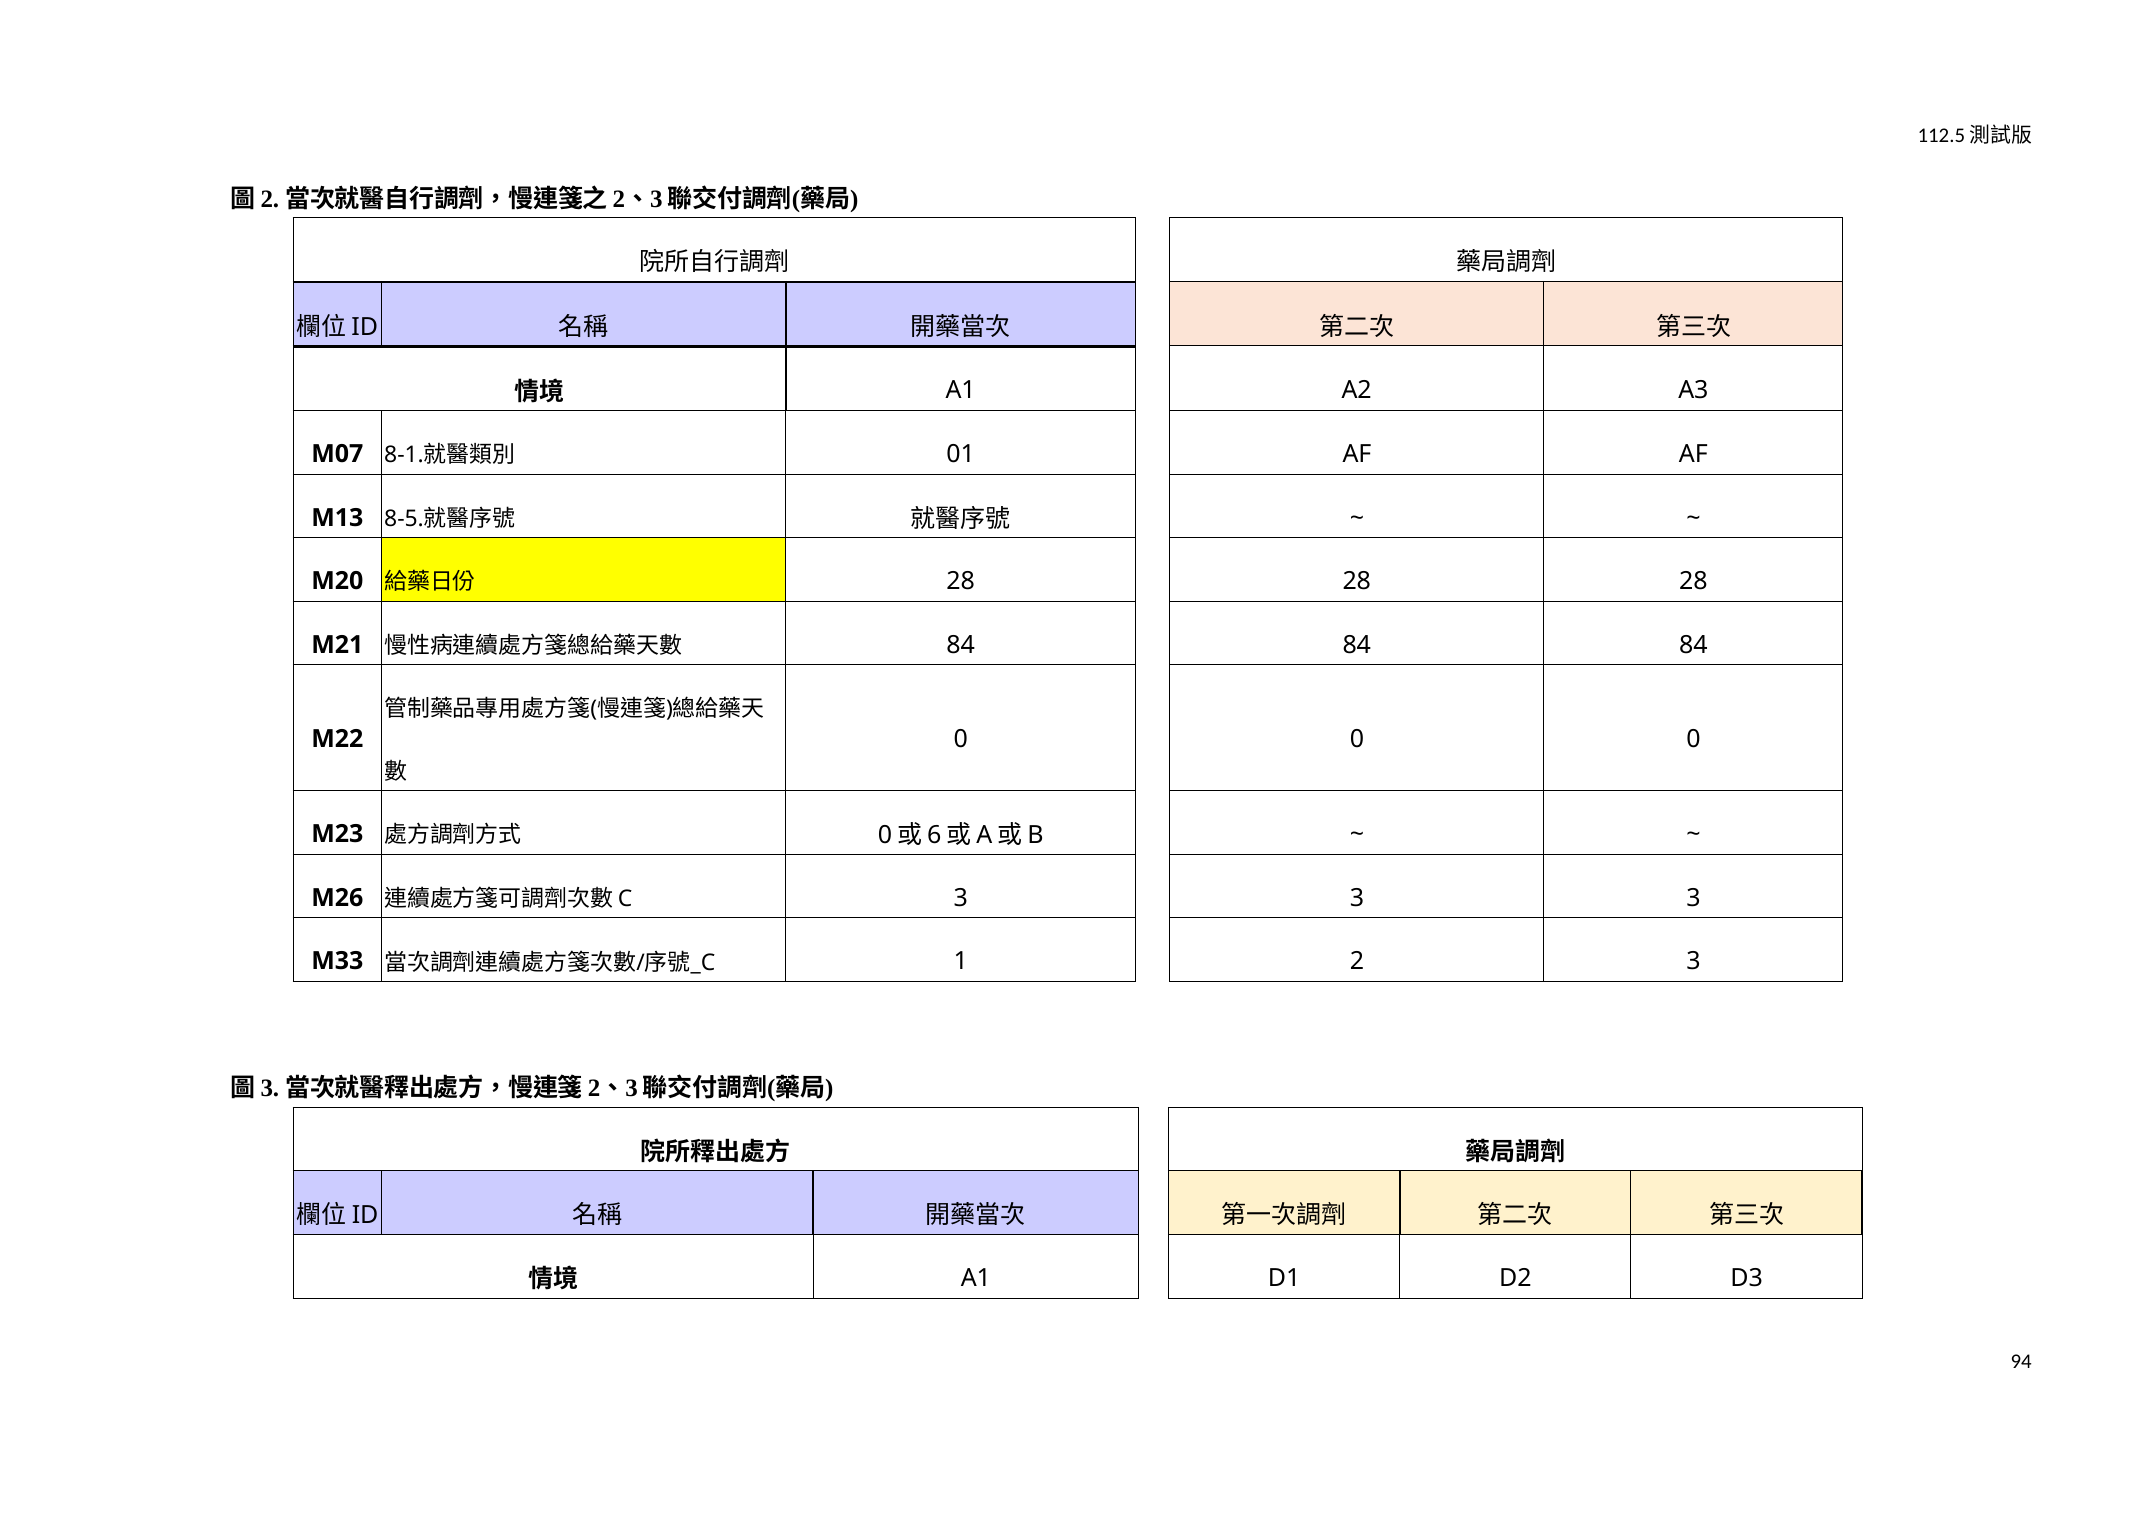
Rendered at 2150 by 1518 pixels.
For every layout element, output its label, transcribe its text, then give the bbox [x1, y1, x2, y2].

table_cell 84 [1170, 602, 1543, 664]
table_cell 0 [1170, 665, 1543, 790]
table_cell 3 [786, 855, 1135, 917]
table_cell AF [1170, 411, 1543, 473]
table_cell M23 [294, 791, 381, 854]
table_cell [1139, 1170, 1168, 1234]
table_cell M21 [294, 602, 381, 664]
table_cell [1136, 664, 1169, 790]
table_cell [1136, 790, 1169, 854]
table_cell 第二次 [1170, 282, 1543, 345]
table_cell 3 [1170, 855, 1543, 917]
table_cell [1136, 410, 1169, 473]
table_cell 8-5.就醫序號 [382, 475, 785, 537]
table_cell [1136, 281, 1169, 345]
table_cell 給藥日份 [382, 538, 785, 601]
table_cell 第一次調劑 [1169, 1171, 1399, 1234]
table_cell 2 [1170, 918, 1543, 981]
table_cell 第二次 [1401, 1171, 1630, 1234]
table_cell [1136, 474, 1169, 537]
table_header 藥局調劑 [1169, 1108, 1862, 1170]
table_cell 連續處方箋可調劑次數C [382, 855, 785, 917]
table_cell 慢性病連續處方箋總給藥天數 [382, 602, 785, 664]
table_cell A3 [1544, 346, 1842, 410]
table_cell D3 [1631, 1235, 1862, 1297]
table_cell [1136, 854, 1169, 917]
table_cell ~ [1170, 475, 1543, 537]
table_cell 3 [1544, 855, 1842, 917]
table_cell 開藥當次 [814, 1171, 1138, 1234]
subtitle 圖3. 當次就醫釋出處方，慢連箋2、3聯交付調劑(藥局) [218, 1044, 2006, 1107]
table_cell A2 [1170, 346, 1543, 410]
table_cell 開藥當次 [787, 283, 1135, 345]
table_cell 情境 [294, 1235, 813, 1297]
table_cell 就醫序號 [786, 475, 1135, 537]
table_cell 28 [1544, 538, 1842, 601]
table_cell M33 [294, 918, 381, 981]
table_cell M22 [294, 665, 381, 790]
table_cell 第三次 [1544, 282, 1842, 345]
table_cell 01 [786, 411, 1135, 473]
table_cell [1136, 345, 1169, 410]
table_cell 欄位ID [294, 283, 381, 345]
table_cell [1136, 537, 1169, 601]
table_header 藥局調劑 [1170, 218, 1842, 281]
table_cell 84 [1544, 602, 1842, 664]
table_cell M07 [294, 411, 381, 473]
table_cell 情境 [294, 348, 785, 410]
table_cell 欄位ID [294, 1171, 381, 1234]
table_cell 84 [786, 602, 1135, 664]
table_cell D1 [1169, 1235, 1399, 1297]
table_cell D2 [1400, 1235, 1630, 1297]
table_cell A1 [787, 348, 1135, 410]
table_cell M26 [294, 855, 381, 917]
table_header [1136, 217, 1169, 281]
table_cell AF [1544, 411, 1842, 473]
table_cell 1 [786, 918, 1135, 981]
table_cell ~ [1544, 475, 1842, 537]
table_cell A1 [814, 1235, 1138, 1297]
table_cell 0 [1544, 665, 1842, 790]
table_cell 0或6或A或B [786, 791, 1135, 854]
table_cell 8-1.就醫類別 [382, 411, 785, 473]
table_cell 名稱 [382, 283, 785, 345]
table_header [1139, 1107, 1168, 1170]
table_cell [1139, 1234, 1168, 1297]
table_cell 名稱 [382, 1171, 812, 1234]
table_cell 3 [1544, 918, 1842, 981]
table_cell [1136, 917, 1169, 981]
table_cell 28 [1170, 538, 1543, 601]
table_cell 28 [786, 538, 1135, 601]
table_cell 第三次 [1631, 1171, 1861, 1234]
table_header 院所自行調劑 [294, 218, 1135, 281]
table_cell M20 [294, 538, 381, 601]
table_cell [1136, 601, 1169, 664]
table_cell 0 [786, 665, 1135, 790]
subtitle 圖2. 當次就醫自行調劑，慢連箋之2、3聯交付調劑(藥局) [218, 155, 2006, 217]
table_cell 處方調劑方式 [382, 791, 785, 854]
table_cell ~ [1170, 791, 1543, 854]
table_cell M13 [294, 475, 381, 537]
table_cell 管制藥品專用處方箋(慢連箋)總給藥天數 [382, 665, 785, 790]
table_header 院所釋出處方 [294, 1108, 1138, 1170]
table_cell ~ [1544, 791, 1842, 854]
table_cell 當次調劑連續處方箋次數/序號_C [382, 918, 785, 981]
